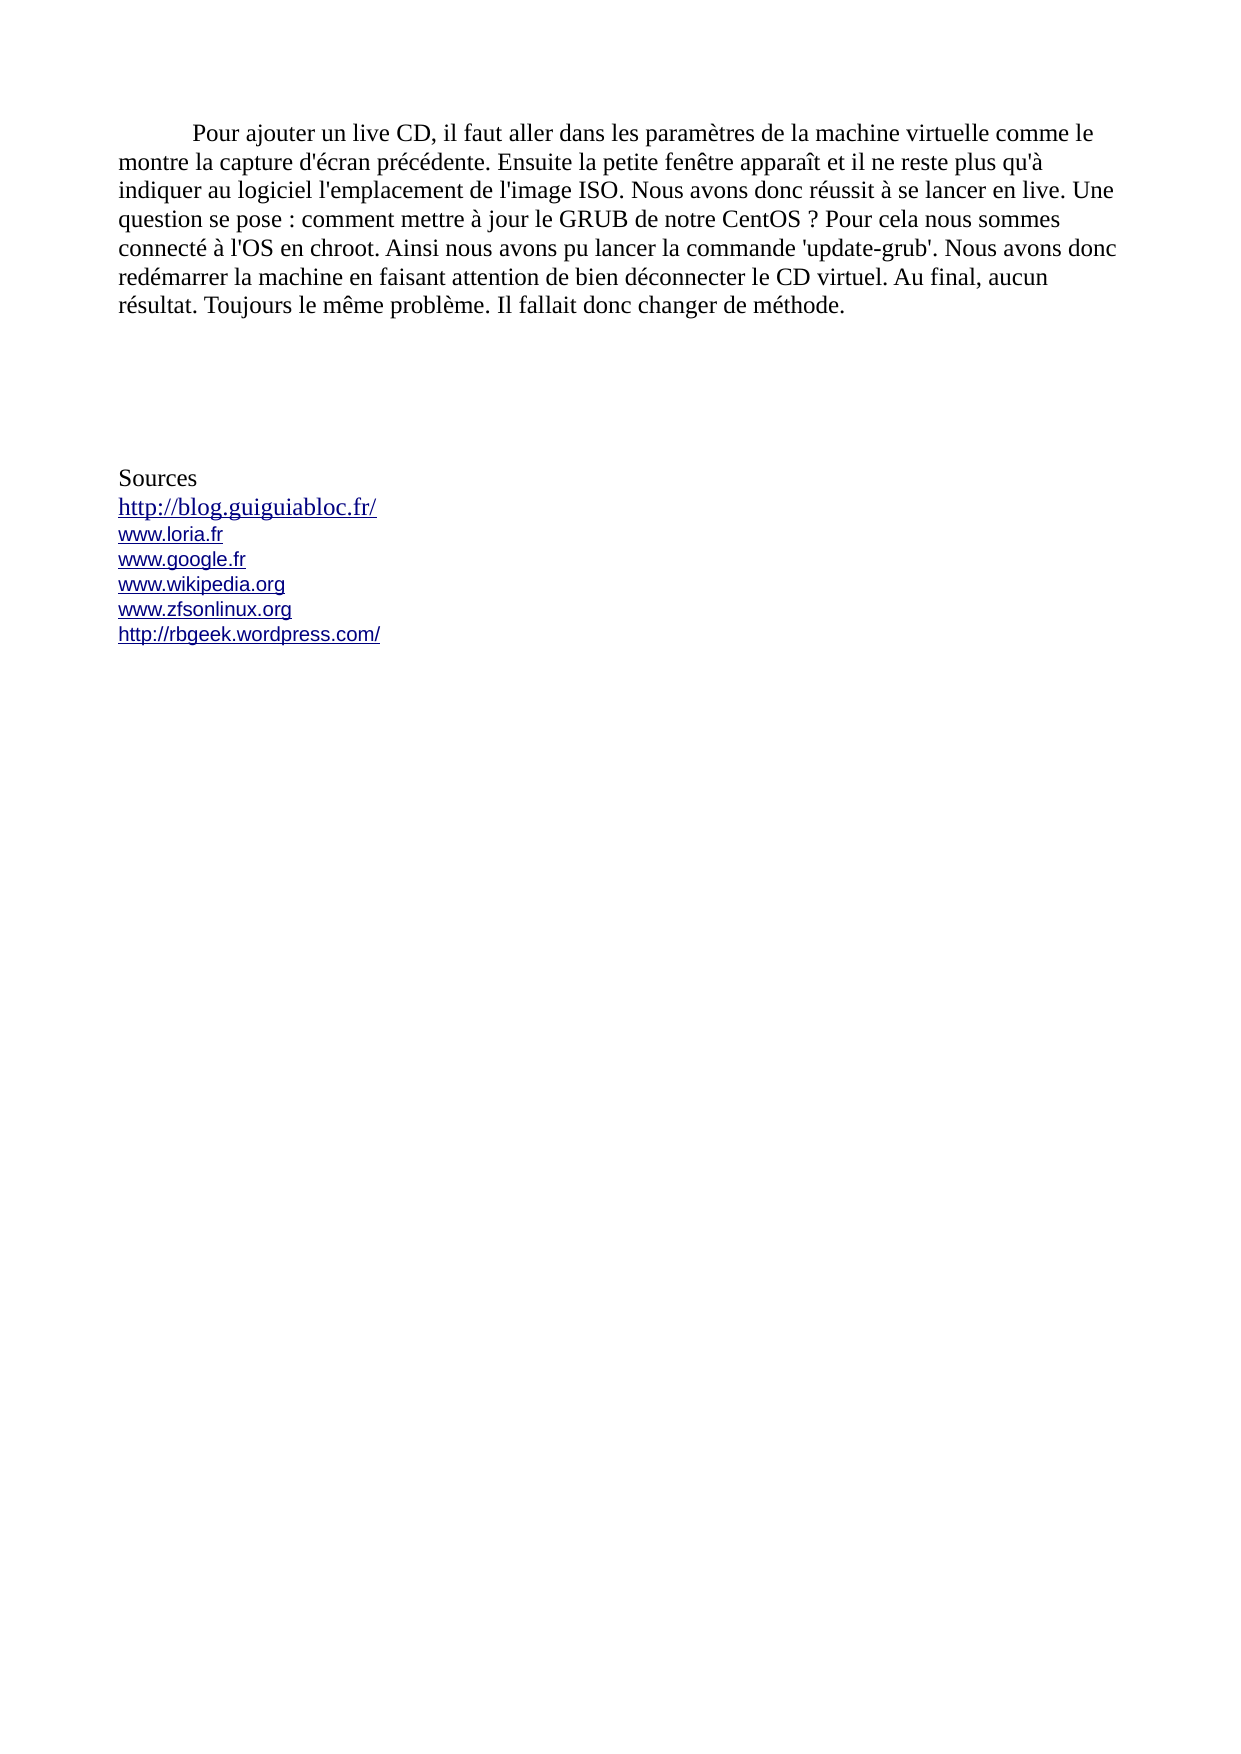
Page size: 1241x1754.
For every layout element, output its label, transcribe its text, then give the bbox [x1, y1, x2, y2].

text http://blog.guiguiabloc.fr/ [118, 492, 1122, 521]
text www.google.fr [118, 546, 1122, 571]
text www.wikipedia.org [118, 571, 1122, 596]
text www.zfsonlinux.org [118, 596, 1122, 621]
text http://rbgeek.wordpress.com/ [118, 621, 1122, 646]
text www.loria.fr [118, 521, 1122, 546]
text Sources [118, 463, 1122, 492]
text Pour ajouter un live CD, il faut aller dans les paramètres de la machine virtuelle comme le montre la capture d'écran précédente. Ensuite la petite fenêtre apparaît et il ne reste plus qu'à indiquer au logiciel l'emplacement de l'image ISO. Nous avons donc réussit à se lancer en live. Une question se pose : comment mettre à jour le GRUB de notre CentOS ? Pour cela nous sommes connecté à l'OS en chroot. Ainsi nous avons pu lancer la commande 'update-grub'. Nous avons donc redémarrer la machine en faisant attention de bien déconnecter le CD virtuel. Au final, aucun résultat. Toujours le même problème. Il fallait donc changer de méthode. [118, 118, 1122, 319]
